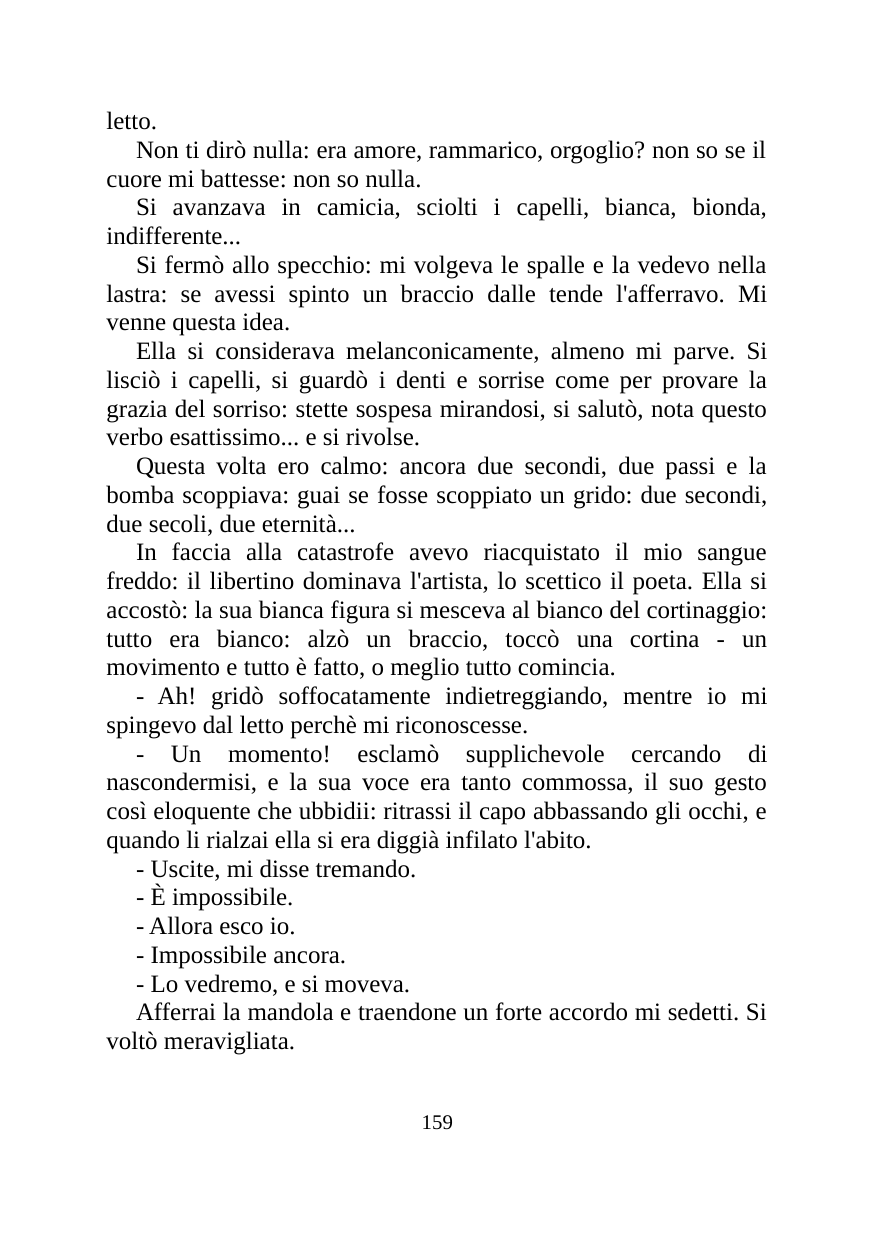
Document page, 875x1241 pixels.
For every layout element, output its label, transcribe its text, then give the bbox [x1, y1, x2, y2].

text Si avanzava in camicia, sciolti i capelli, bianca, bionda, indifferente... [106, 192, 768, 250]
text - Lo vedremo, e si moveva. [106, 969, 768, 997]
text Ella si considerava melanconicamente, almeno mi parve. Si lisciò i capelli, si guardò i denti e sorrise come per provare la grazia del sorriso: stette sospesa mirandosi, si salutò, nota questo verbo esattissimo... e si rivolse. [106, 336, 768, 451]
text Afferrai la mandola e traendone un forte accordo mi sedetti. Si voltò meravigliata. [106, 997, 768, 1055]
text - È impossibile. [106, 882, 768, 911]
text - Allora esco io. [106, 911, 768, 940]
text Si fermò allo specchio: mi volgeva le spalle e la vedevo nella lastra: se avessi spinto un braccio dalle tende l'afferravo. Mi venne questa idea. [106, 250, 768, 336]
text - Ah! gridò soffocatamente indietreggiando, mentre io mi spingevo dal letto perchè mi riconoscesse. [106, 681, 768, 739]
text In faccia alla catastrofe avevo riacquistato il mio sangue freddo: il libertino dominava l'artista, lo scettico il poeta. Ella si accostò: la sua bianca figura si mesceva al bianco del cortinaggio: tutto era bianco: alzò un braccio, toccò una cortina - un movimento e tutto è fatto, o meglio tutto comincia. [106, 537, 768, 681]
text - Un momento! esclamò supplichevole cercando di nascondermisi, e la sua voce era tanto commossa, il suo gesto così eloquente che ubbidii: ritrassi il capo abbassando gli occhi, e quando li rialzai ella si era diggià infilato l'abito. [106, 739, 768, 854]
text - Impossibile ancora. [106, 940, 768, 969]
text Non ti dirò nulla: era amore, rammarico, orgoglio? non so se il cuore mi battesse: non so nulla. [106, 135, 768, 192]
text - Uscite, mi disse tremando. [106, 854, 768, 882]
text letto. [106, 106, 768, 135]
text Questa volta ero calmo: ancora due secondi, due passi e la bomba scoppiava: guai se fosse scoppiato un grido: due secondi, due secoli, due eternità... [106, 451, 768, 537]
